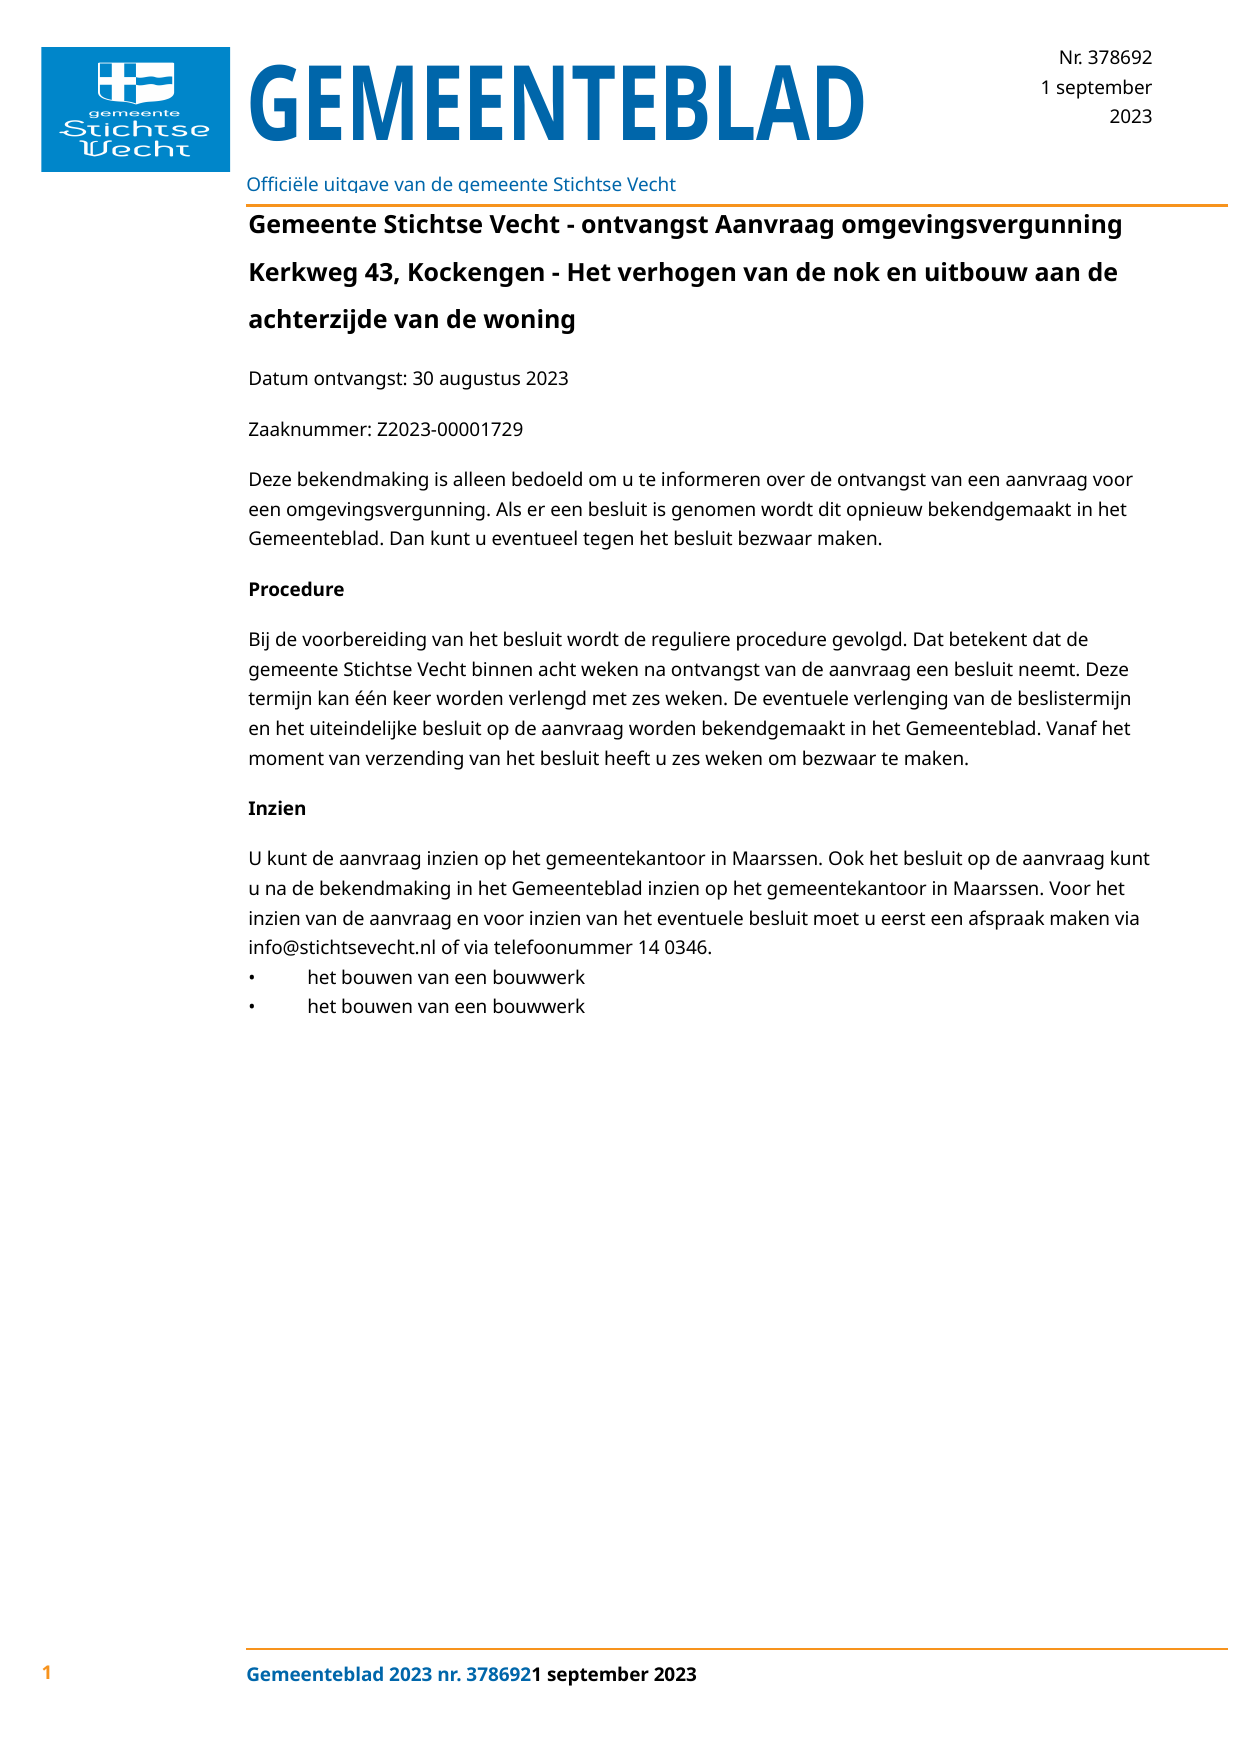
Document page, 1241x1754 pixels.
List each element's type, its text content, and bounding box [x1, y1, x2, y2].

text Datum ontvangst: 30 augustus 2023 [248, 366, 1152, 391]
text Inzien [248, 795, 1152, 821]
picture [137, 63, 174, 103]
list het bouwen van een bouwwerk [248, 993, 1152, 1019]
text Procedure [248, 576, 1152, 602]
text Bij de voorbereiding van het besluit wordt de reguliere procedure gevolgd. Dat betekent dat de gemeente Stichtse Vecht binnen acht weken na ontvangst van de aanvraag een besluit neemt. Deze termijn kan één keer worden verlengd met zes weken. De eventuele verlenging van de beslistermijn en het uiteindelijke besluit op de aanvraag worden bekendgemaakt in het Gemeenteblad. Vanaf het moment van verzending van het besluit heeft u zes weken om bezwaar te maken. [248, 626, 1152, 770]
text U kunt de aanvraag inzien op het gemeentekantoor in Maarssen. Ook het besluit op de aanvraag kunt u na de bekendmaking in het Gemeenteblad inzien op het gemeentekantoor in Maarssen. Voor het inzien van de aanvraag en voor inzien van het eventuele besluit moet u eerst een afspraak maken via info@stichtsevecht.nl of via telefoonummer 14 0346. [248, 846, 1152, 960]
text Deze bekendmaking is alleen bedoeld om u te informeren over de ontvangst van een aanvraag voor een omgevingsvergunning. Als er een besluit is genomen wordt dit opnieuw bekendgemaakt in het Gemeenteblad. Dan kunt u eventueel tegen het besluit bezwaar maken. [248, 466, 1152, 551]
list het bouwen van een bouwwerk [248, 964, 1152, 989]
picture [99, 63, 135, 101]
text Gemeente Stichtse Vecht - ontvangst Aanvraag omgevingsvergunning Kerkweg 43, Kockengen - Het verhogen van de nok en uitbouw aan de achterzijde van de woning [248, 207, 1152, 336]
text Zaaknummer: Z2023-00001729 [248, 416, 1152, 442]
